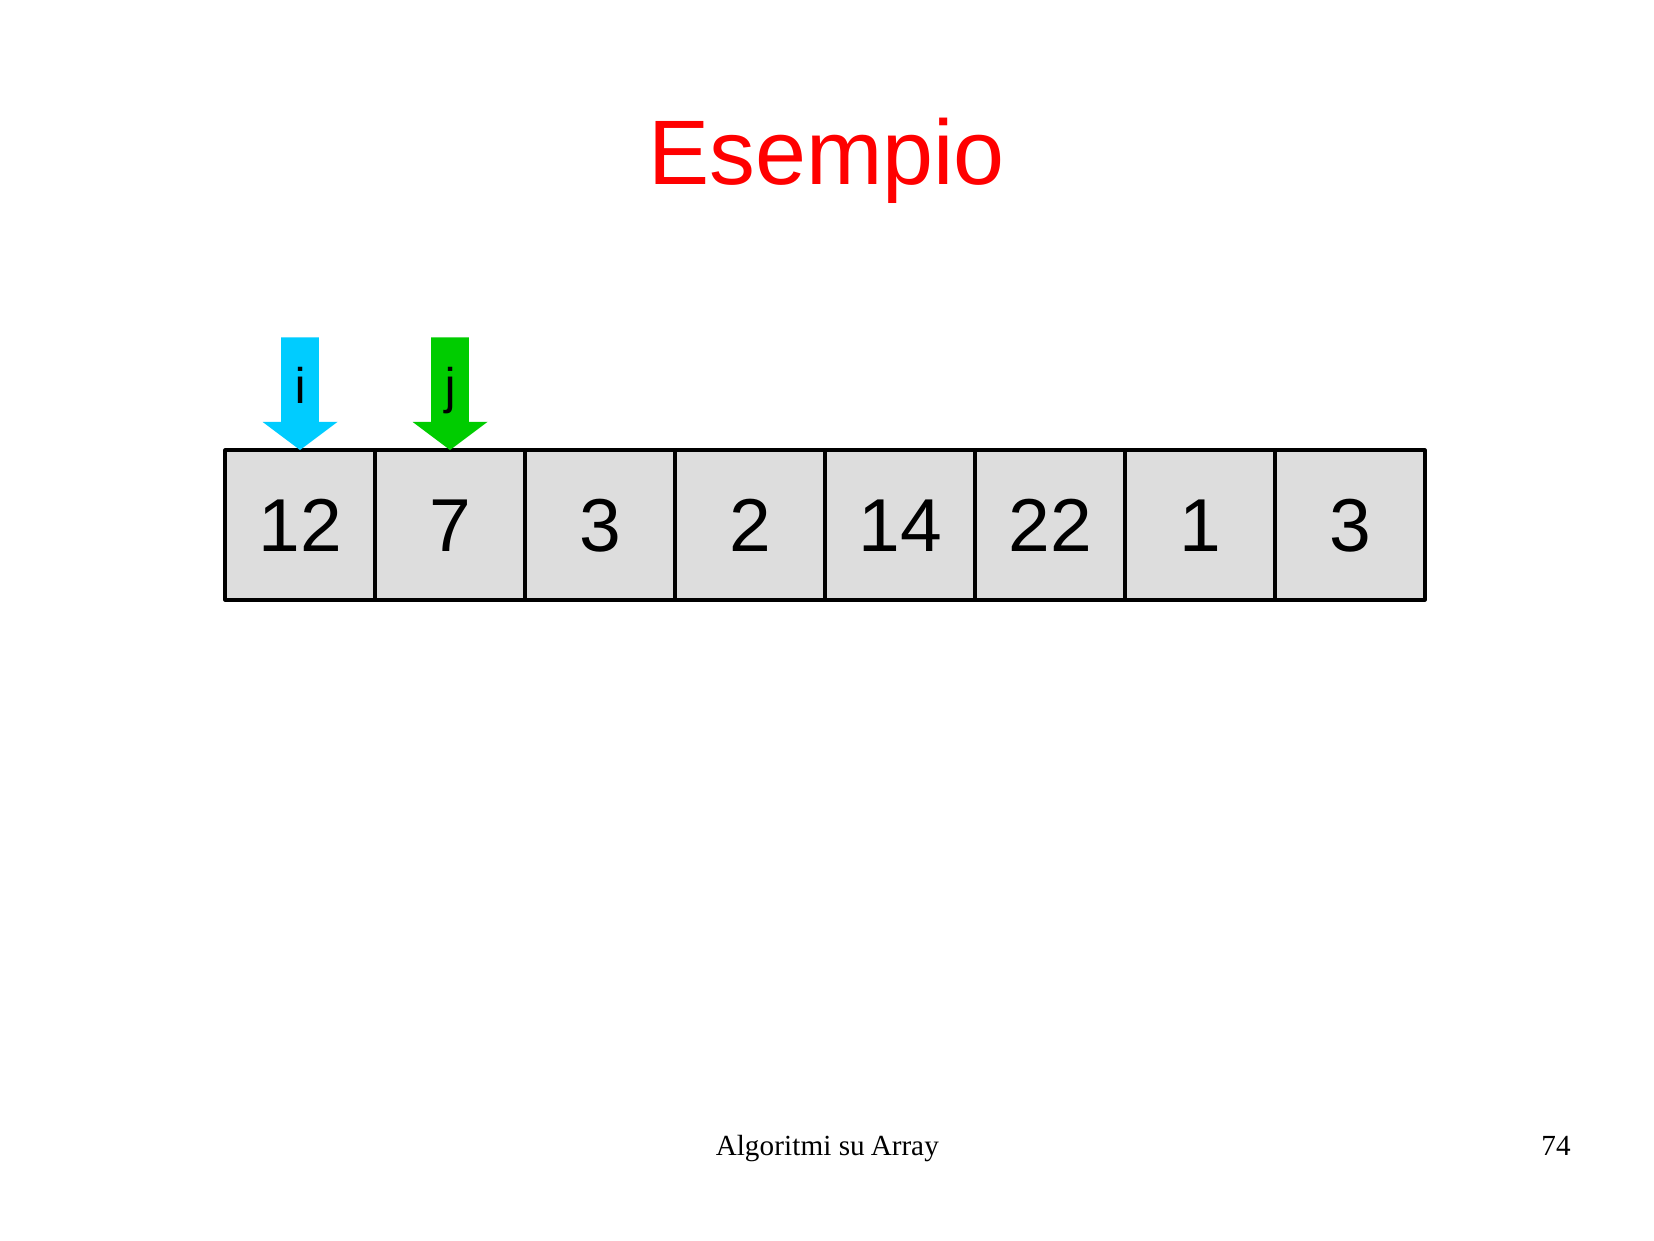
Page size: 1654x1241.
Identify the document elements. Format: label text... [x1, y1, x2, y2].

text_box 14 [825, 450, 975, 601]
text_box 3 [525, 450, 675, 601]
title Esempio [82, 49, 1571, 257]
text_box 22 [975, 450, 1125, 601]
text_box 12 [225, 450, 375, 601]
text_box i [262, 337, 338, 451]
text_box j [412, 337, 488, 451]
text_box 2 [675, 450, 825, 601]
text_box 7 [375, 450, 525, 601]
text_box 1 [1125, 450, 1275, 601]
text_box 3 [1275, 450, 1426, 601]
